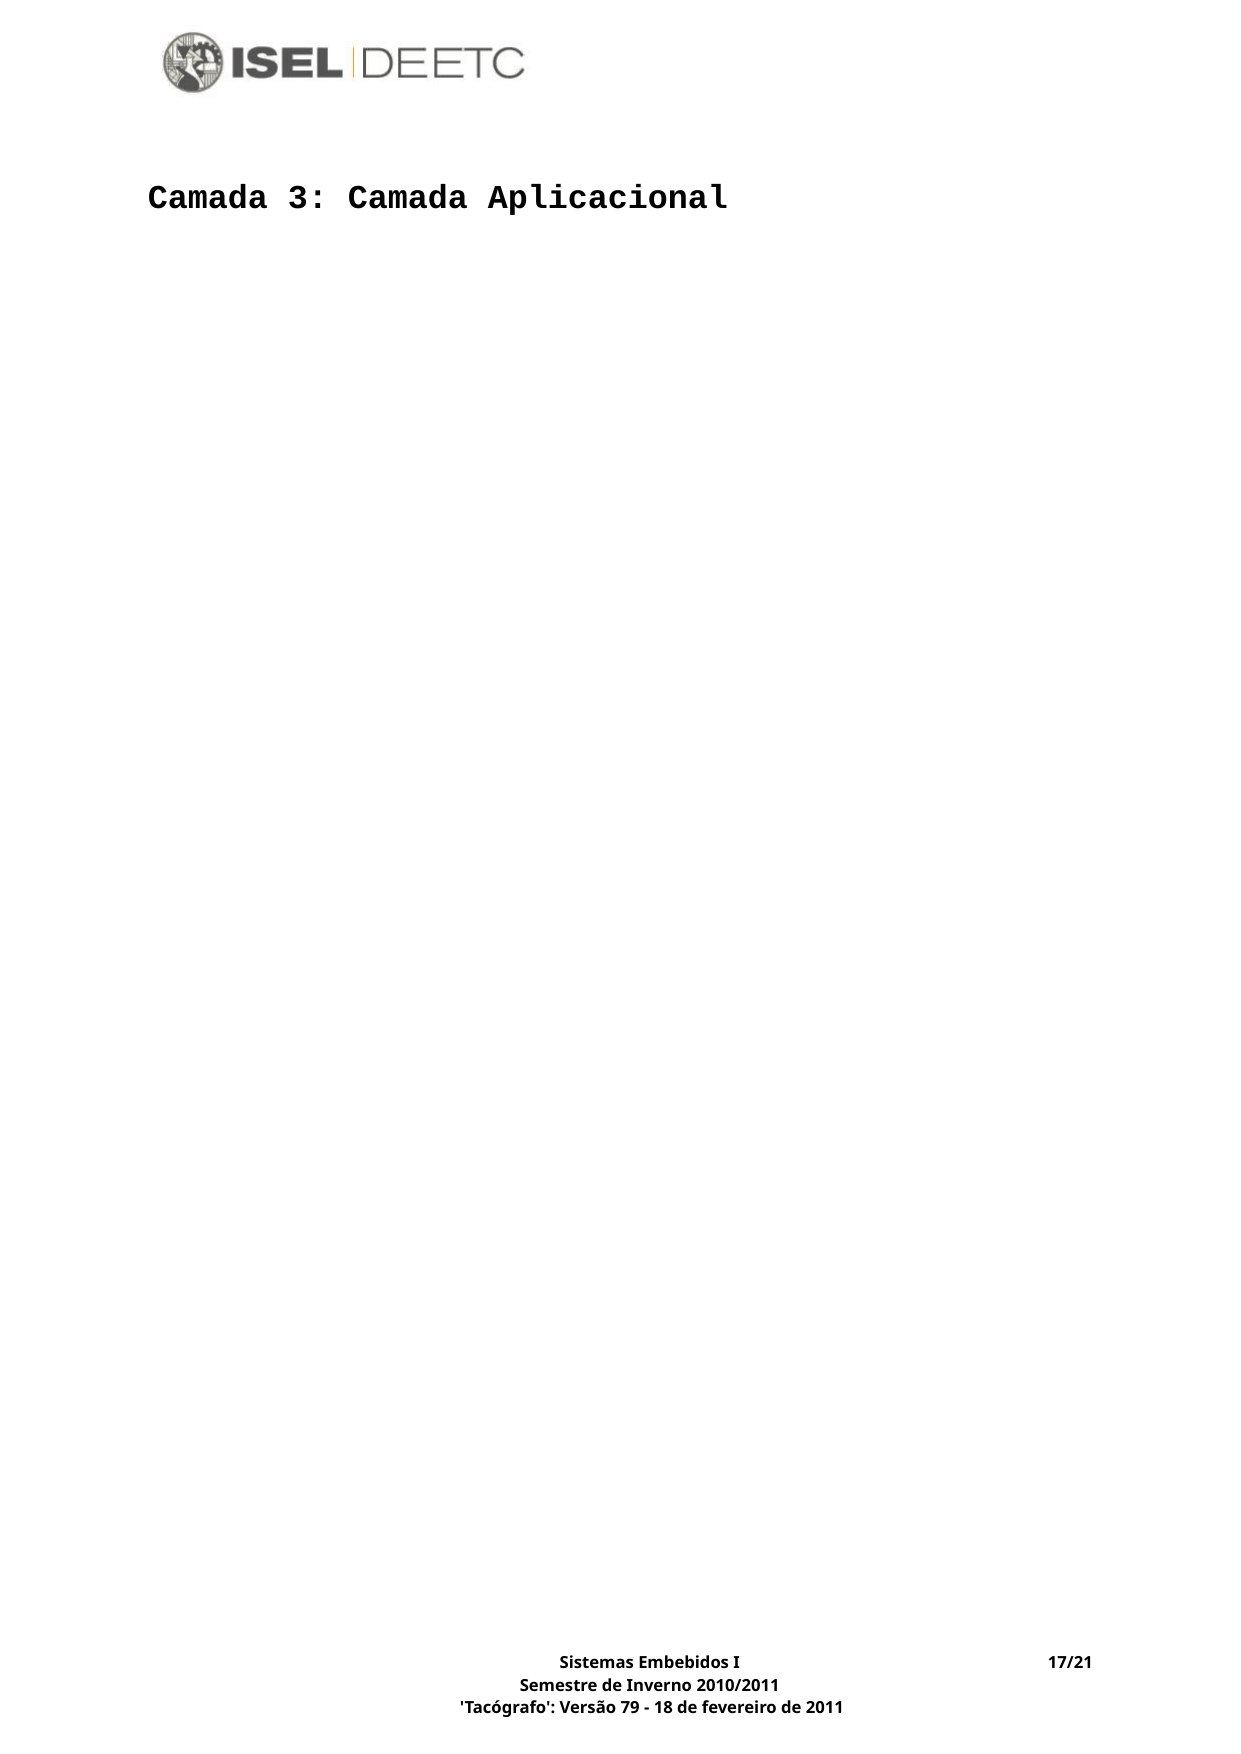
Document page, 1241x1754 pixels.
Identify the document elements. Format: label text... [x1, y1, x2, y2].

subtitle Camada 3: Camada Aplicacional [148, 181, 1093, 219]
picture [153, 17, 555, 118]
